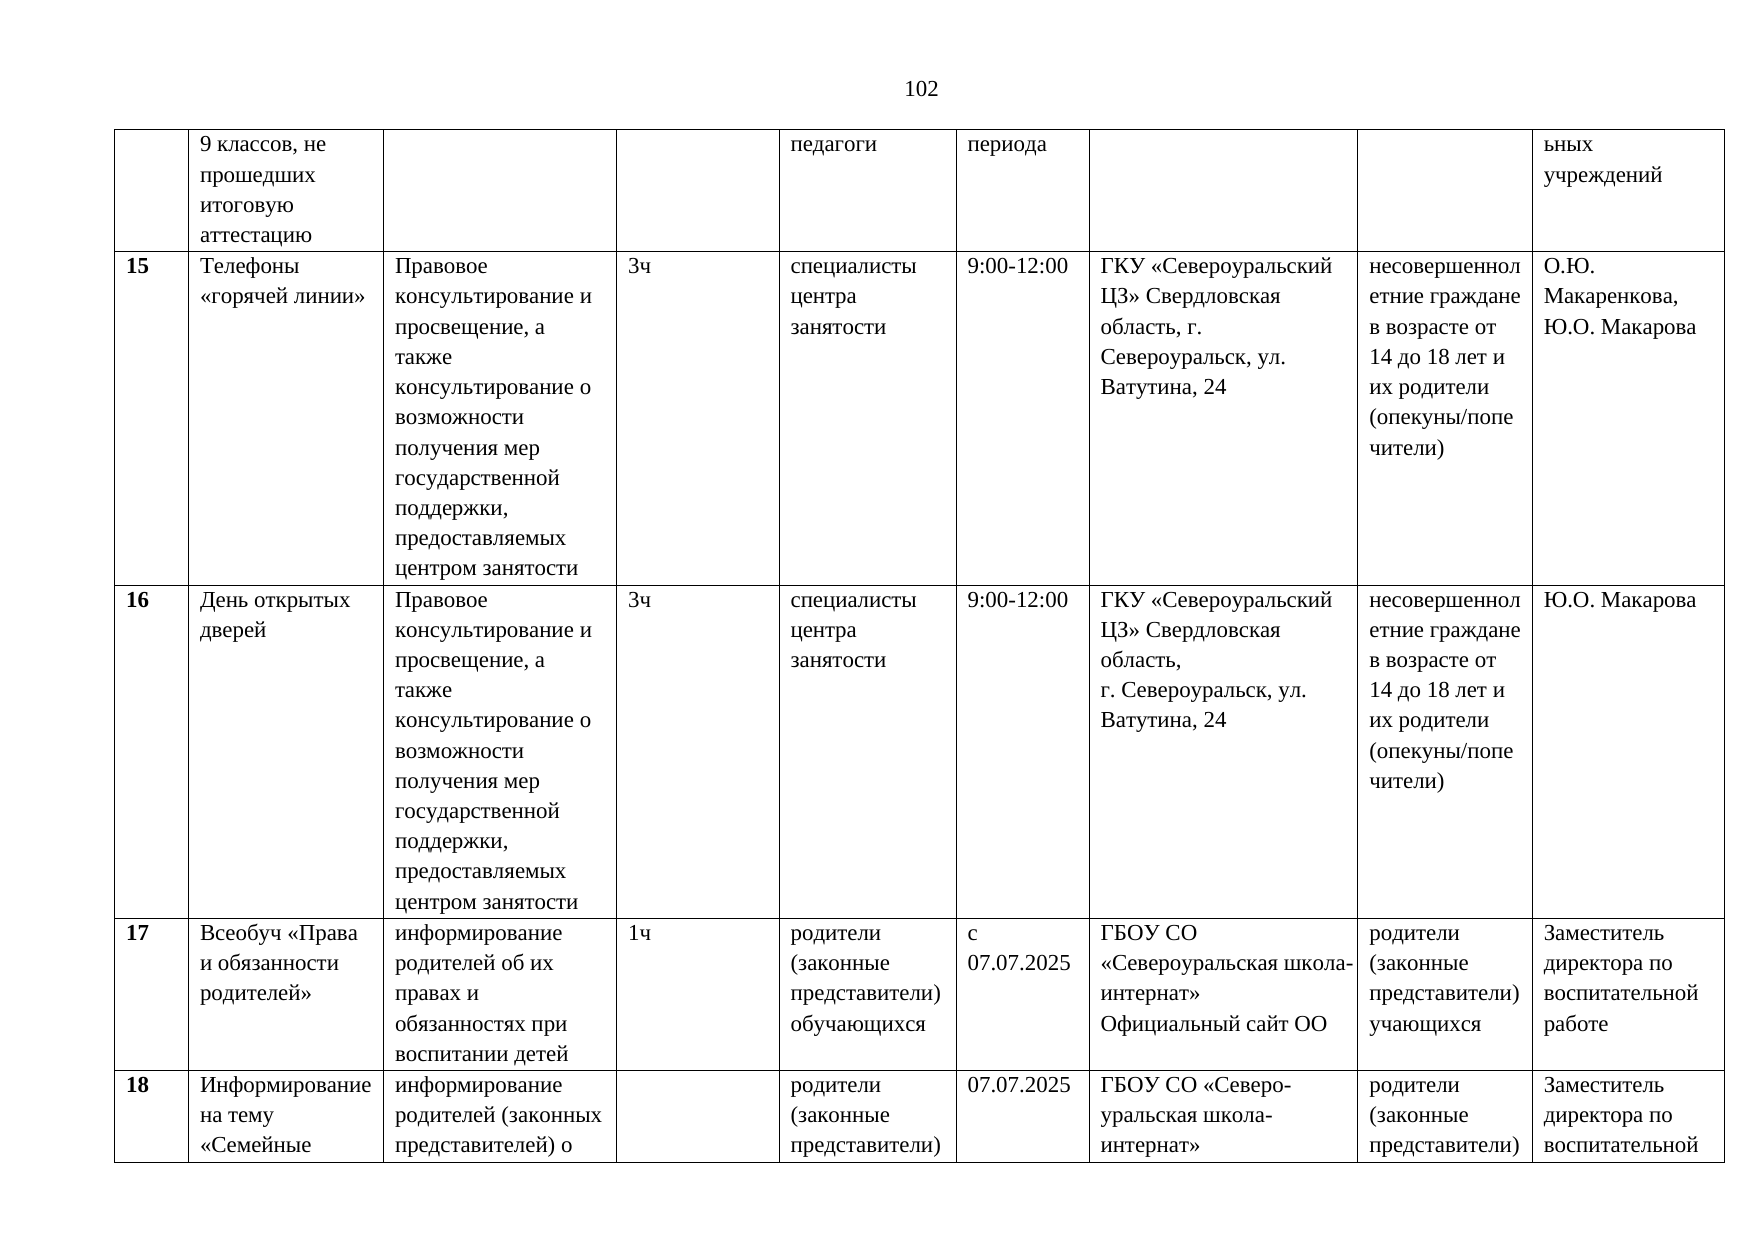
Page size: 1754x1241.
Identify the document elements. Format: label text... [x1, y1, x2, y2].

table_cell ГКУ «Североуральский ЦЗ» Свердловская область, г. Североуральск, ул. Ватутина, 24 [1090, 586, 1357, 918]
table_cell Ю.О. Макарова [1533, 586, 1724, 918]
table_cell 1ч [617, 919, 779, 1070]
table_cell ГКУ «Североуральский ЦЗ» Свердловская область, г. Североуральск, ул. Ватутина, 24 [1090, 252, 1357, 584]
table_cell 16 [115, 586, 188, 918]
table_cell [617, 130, 779, 251]
table_cell 17 [115, 919, 188, 1070]
table_cell педагоги [780, 130, 956, 251]
table_cell 9 классов, не прошедших итоговую аттестацию [189, 130, 383, 251]
table_cell родители (законные представители) учающихся [1358, 919, 1532, 1070]
table_cell День открытых дверей [189, 586, 383, 918]
table_cell Всеобуч «Права и обязанности родителей» [189, 919, 383, 1070]
table_cell информирование родителей (законных представителей) о [384, 1071, 616, 1162]
table_cell Правовое консультирование и просвещение, а также консультирование о возможности получения мер государственной поддержки, предоставляемых центром занятости [384, 586, 616, 918]
table_cell 15 [115, 252, 188, 584]
table_cell Правовое консультирование и просвещение, а также консультирование о возможности получения мер государственной поддержки, предоставляемых центром занятости [384, 252, 616, 584]
table_cell специалисты центра занятости [780, 586, 956, 918]
table_cell ьных учреждений [1533, 130, 1724, 251]
table_cell 3ч [617, 252, 779, 584]
table_cell 9:00-12:00 [957, 252, 1089, 584]
table_cell периода [957, 130, 1089, 251]
table_cell специалисты центра занятости [780, 252, 956, 584]
table_cell Заместитель директора по воспитательной работе [1533, 919, 1724, 1070]
table_cell информирование родителей об их правах и обязанностях при воспитании детей [384, 919, 616, 1070]
table_cell 9:00-12:00 [957, 586, 1089, 918]
table_cell Телефоны «горячей линии» [189, 252, 383, 584]
table_cell с 07.07.2025 [957, 919, 1089, 1070]
table_cell ГБОУ СО «Северо-уральская школа-интернат» [1090, 1071, 1357, 1162]
table_cell Информирование на тему «Семейные [189, 1071, 383, 1162]
table_cell 07.07.2025 [957, 1071, 1089, 1162]
table_cell родители (законные представители) [780, 1071, 956, 1162]
table_cell несовершеннолетние граждане в возрасте от 14 до 18 лет и их родители (опекуны/попечители) [1358, 586, 1532, 918]
table_cell [1358, 130, 1532, 251]
table_cell [617, 1071, 779, 1162]
table_cell [384, 130, 616, 251]
table_cell О.Ю. Макаренкова, Ю.О. Макарова [1533, 252, 1724, 584]
table_cell [115, 130, 188, 251]
table_cell родители (законные представители) обучающихся [780, 919, 956, 1070]
table_cell родители (законные представители) [1358, 1071, 1532, 1162]
table_cell ГБОУ СО «Североуральская школа-интернат» Официальный сайт ОО [1090, 919, 1357, 1070]
table_cell Заместитель директора по воспитательной [1533, 1071, 1724, 1162]
table_cell 3ч [617, 586, 779, 918]
table_cell 18 [115, 1071, 188, 1162]
table_cell несовершеннолетние граждане в возрасте от 14 до 18 лет и их родители (опекуны/попечители) [1358, 252, 1532, 584]
table_cell [1090, 130, 1357, 251]
